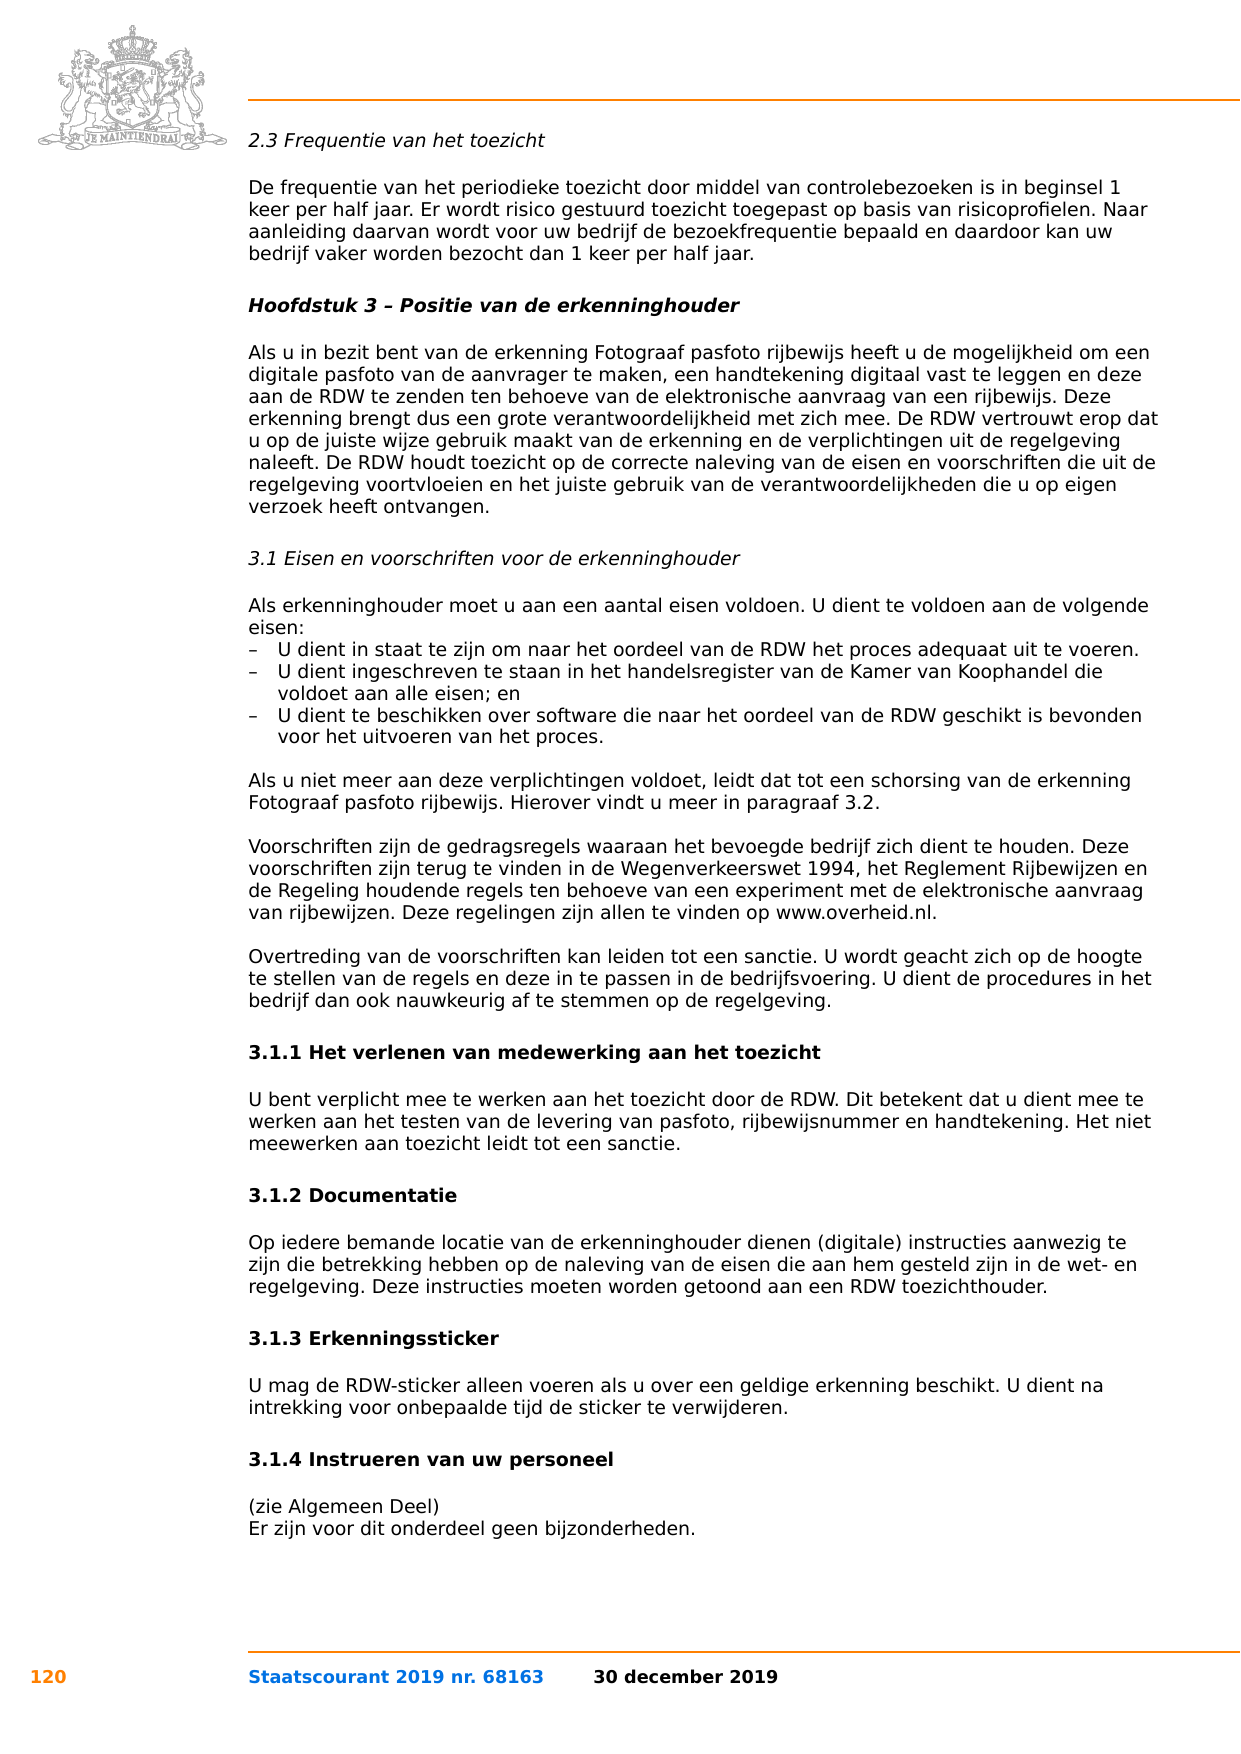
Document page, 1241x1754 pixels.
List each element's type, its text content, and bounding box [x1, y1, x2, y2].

text Als u in bezit bent van de erkenning Fotograaf pasfoto rijbewijs heeft u de mogelijkheid om een digitale pasfoto van de aanvrager te maken, een handtekening digitaal vast te leggen en deze aan de RDW te zenden ten behoeve van de elektronische aanvraag van een rijbewijs. Deze erkenning brengt dus een grote verantwoordelijkheid met zich mee. De RDW vertrouwt erop dat u op de juiste wijze gebruik maakt van de erkenning en de verplichtingen uit de regelgeving naleeft. De RDW houdt toezicht op de correcte naleving van de eisen en voorschriften die uit de regelgeving voortvloeien en het juiste gebruik van de verantwoordelijkheden die u op eigen verzoek heeft ontvangen. [248, 342, 1163, 518]
picture [38, 25, 227, 150]
text Voorschriften zijn de gedragsregels waaraan het bevoegde bedrijf zich dient te houden. Deze voorschriften zijn terug te vinden in de Wegenverkeerswet 1994, het Reglement Rijbewijzen en de Regeling houdende regels ten behoeve van een experiment met de elektronische aanvraag van rijbewijzen. Deze regelingen zijn allen te vinden op www.overheid.nl. [248, 836, 1163, 924]
subtitle 3.1.1 Het verlenen van medewerking aan het toezicht [248, 1042, 1163, 1064]
text – U dient ingeschreven te staan in het handelsregister van de Kamer van Koophandel die voldoet aan alle eisen; en [248, 661, 1163, 704]
text Als erkenninghouder moet u aan een aantal eisen voldoen. U dient te voldoen aan de volgende eisen: [248, 594, 1163, 638]
text Overtreding van de voorschriften kan leiden tot een sanctie. U wordt geacht zich op de hoogte te stellen van de regels en deze in te passen in de bedrijfsvoering. U dient de procedures in het bedrijf dan ook nauwkeurig af te stemmen op de regelgeving. [248, 946, 1163, 1012]
text Als u niet meer aan deze verplichtingen voldoet, leidt dat tot een schorsing van de erkenning Fotograaf pasfoto rijbewijs. Hierover vindt u meer in paragraaf 3.2. [248, 770, 1163, 814]
text Op iedere bemande locatie van de erkenninghouder dienen (digitale) instructies aanwezig te zijn die betrekking hebben op de naleving van de eisen die aan hem gesteld zijn in de wet- en regelgeving. Deze instructies moeten worden getoond aan een RDW toezichthouder. [248, 1232, 1163, 1298]
text De frequentie van het periodieke toezicht door middel van controlebezoeken is in beginsel 1 keer per half jaar. Er wordt risico gestuurd toezicht toegepast op basis van risicoprofielen. Naar aanleiding daarvan wordt voor uw bedrijf de bezoekfrequentie bepaald en daardoor kan uw bedrijf vaker worden bezocht dan 1 keer per half jaar. [248, 177, 1163, 265]
text – U dient in staat te zijn om naar het oordeel van de RDW het proces adequaat uit te voeren. [248, 638, 1163, 661]
subtitle 2.3 Frequentie van het toezicht [248, 130, 1163, 152]
text – U dient te beschikken over software die naar het oordeel van de RDW geschikt is bevonden voor het uitvoeren van het proces. [248, 704, 1163, 748]
subtitle 3.1.2 Documentatie [248, 1185, 1163, 1207]
subtitle 3.1 Eisen en voorschriften voor de erkenninghouder [248, 548, 1163, 569]
subtitle 3.1.3 Erkenningssticker [248, 1328, 1163, 1350]
text U mag de RDW-sticker alleen voeren als u over een geldige erkenning beschikt. U dient na intrekking voor onbepaalde tijd de sticker te verwijderen. [248, 1375, 1163, 1419]
text U bent verplicht mee te werken aan het toezicht door de RDW. Dit betekent dat u dient mee te werken aan het testen van de levering van pasfoto, rijbewijsnummer en handtekening. Het niet meewerken aan toezicht leidt tot een sanctie. [248, 1089, 1163, 1155]
subtitle Hoofdstuk 3 – Positie van de erkenninghouder [248, 295, 1163, 317]
text Er zijn voor dit onderdeel geen bijzonderheden. [248, 1518, 1163, 1539]
subtitle 3.1.4 Instrueren van uw personeel [248, 1449, 1163, 1471]
text (zie Algemeen Deel) [248, 1496, 1163, 1518]
